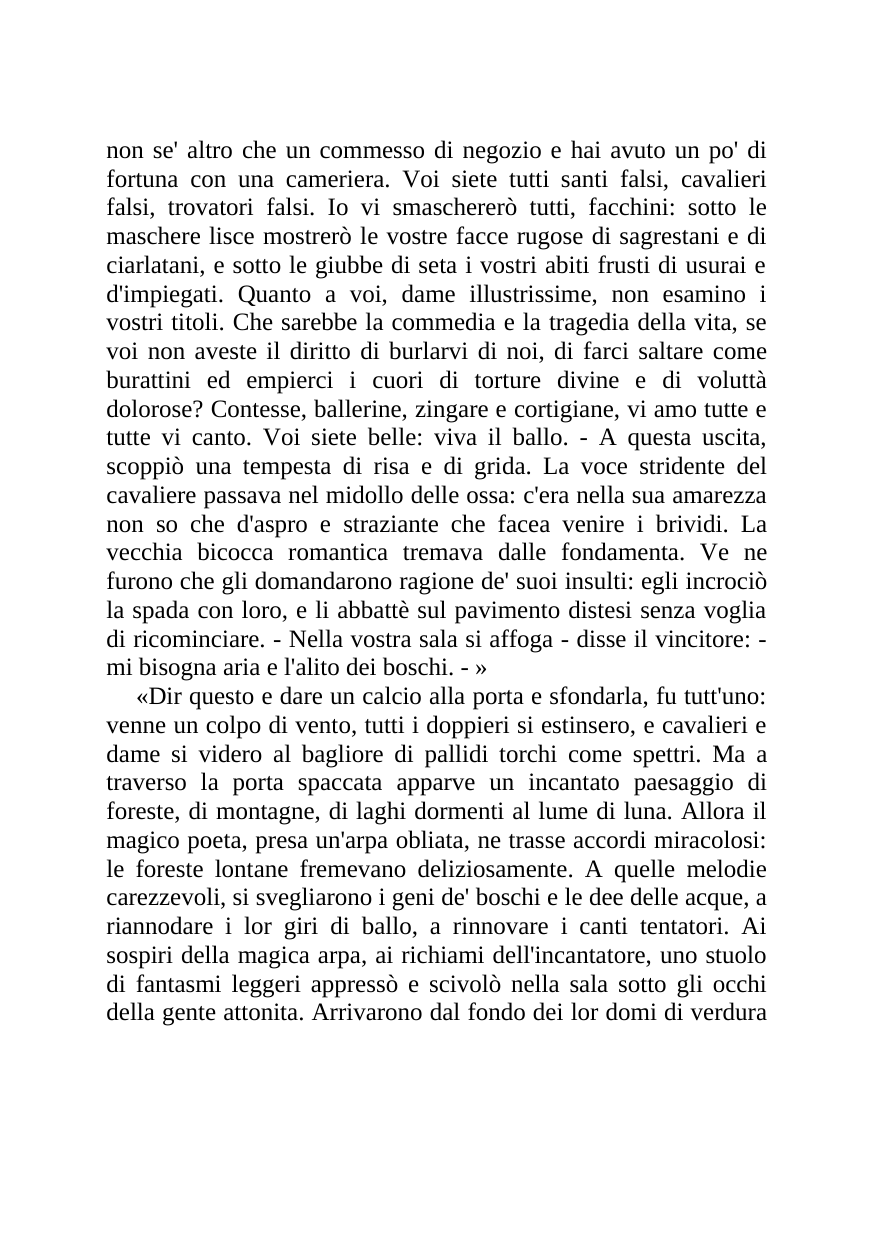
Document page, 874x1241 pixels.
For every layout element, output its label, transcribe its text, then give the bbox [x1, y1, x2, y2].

text non se' altro che un commesso di negozio e hai avuto un po' di fortuna con una cameriera. Voi siete tutti santi falsi, cavalieri falsi, trovatori falsi. Io vi smaschererò tutti, facchini: sotto le maschere lisce mostrerò le vostre facce rugose di sagrestani e di ciarlatani, e sotto le giubbe di seta i vostri abiti frusti di usurai e d'impiegati. Quanto a voi, dame illustrissime, non esamino i vostri titoli. Che sarebbe la commedia e la tragedia della vita, se voi non aveste il diritto di burlarvi di noi, di farci saltare come burattini ed empierci i cuori di torture divine e di voluttà dolorose? Contesse, ballerine, zingare e cortigiane, vi amo tutte e tutte vi canto. Voi siete belle: viva il ballo. - A questa uscita, scoppiò una tempesta di risa e di grida. La voce stridente del cavaliere passava nel midollo delle ossa: c'era nella sua amarezza non so che d'aspro e straziante che facea venire i brividi. La vecchia bicocca romantica tremava dalle fondamenta. Ve ne furono che gli domandarono ragione de' suoi insulti: egli incrociò la spada con loro, e li abbattè sul pavimento distesi senza voglia di ricominciare. - Nella vostra sala si affoga - disse il vincitore: - mi bisogna aria e l'alito dei boschi. - » [106, 135, 768, 681]
text «Dir questo e dare un calcio alla porta e sfondarla, fu tutt'uno: venne un colpo di vento, tutti i doppieri si estinsero, e cavalieri e dame si videro al bagliore di pallidi torchi come spettri. Ma a traverso la porta spaccata apparve un incantato paesaggio di foreste, di montagne, di laghi dormenti al lume di luna. Allora il magico poeta, presa un'arpa obliata, ne trasse accordi miracolosi: le foreste lontane fremevano deliziosamente. A quelle melodie carezzevoli, si svegliarono i geni de' boschi e le dee delle acque, a riannodare i lor giri di ballo, a rinnovare i canti tentatori. Ai sospiri della magica arpa, ai richiami dell'incantatore, uno stuolo di fantasmi leggeri appressò e scivolò nella sala sotto gli occhi della gente attonita. Arrivarono dal fondo dei lor domi di verdura [106, 681, 768, 1026]
